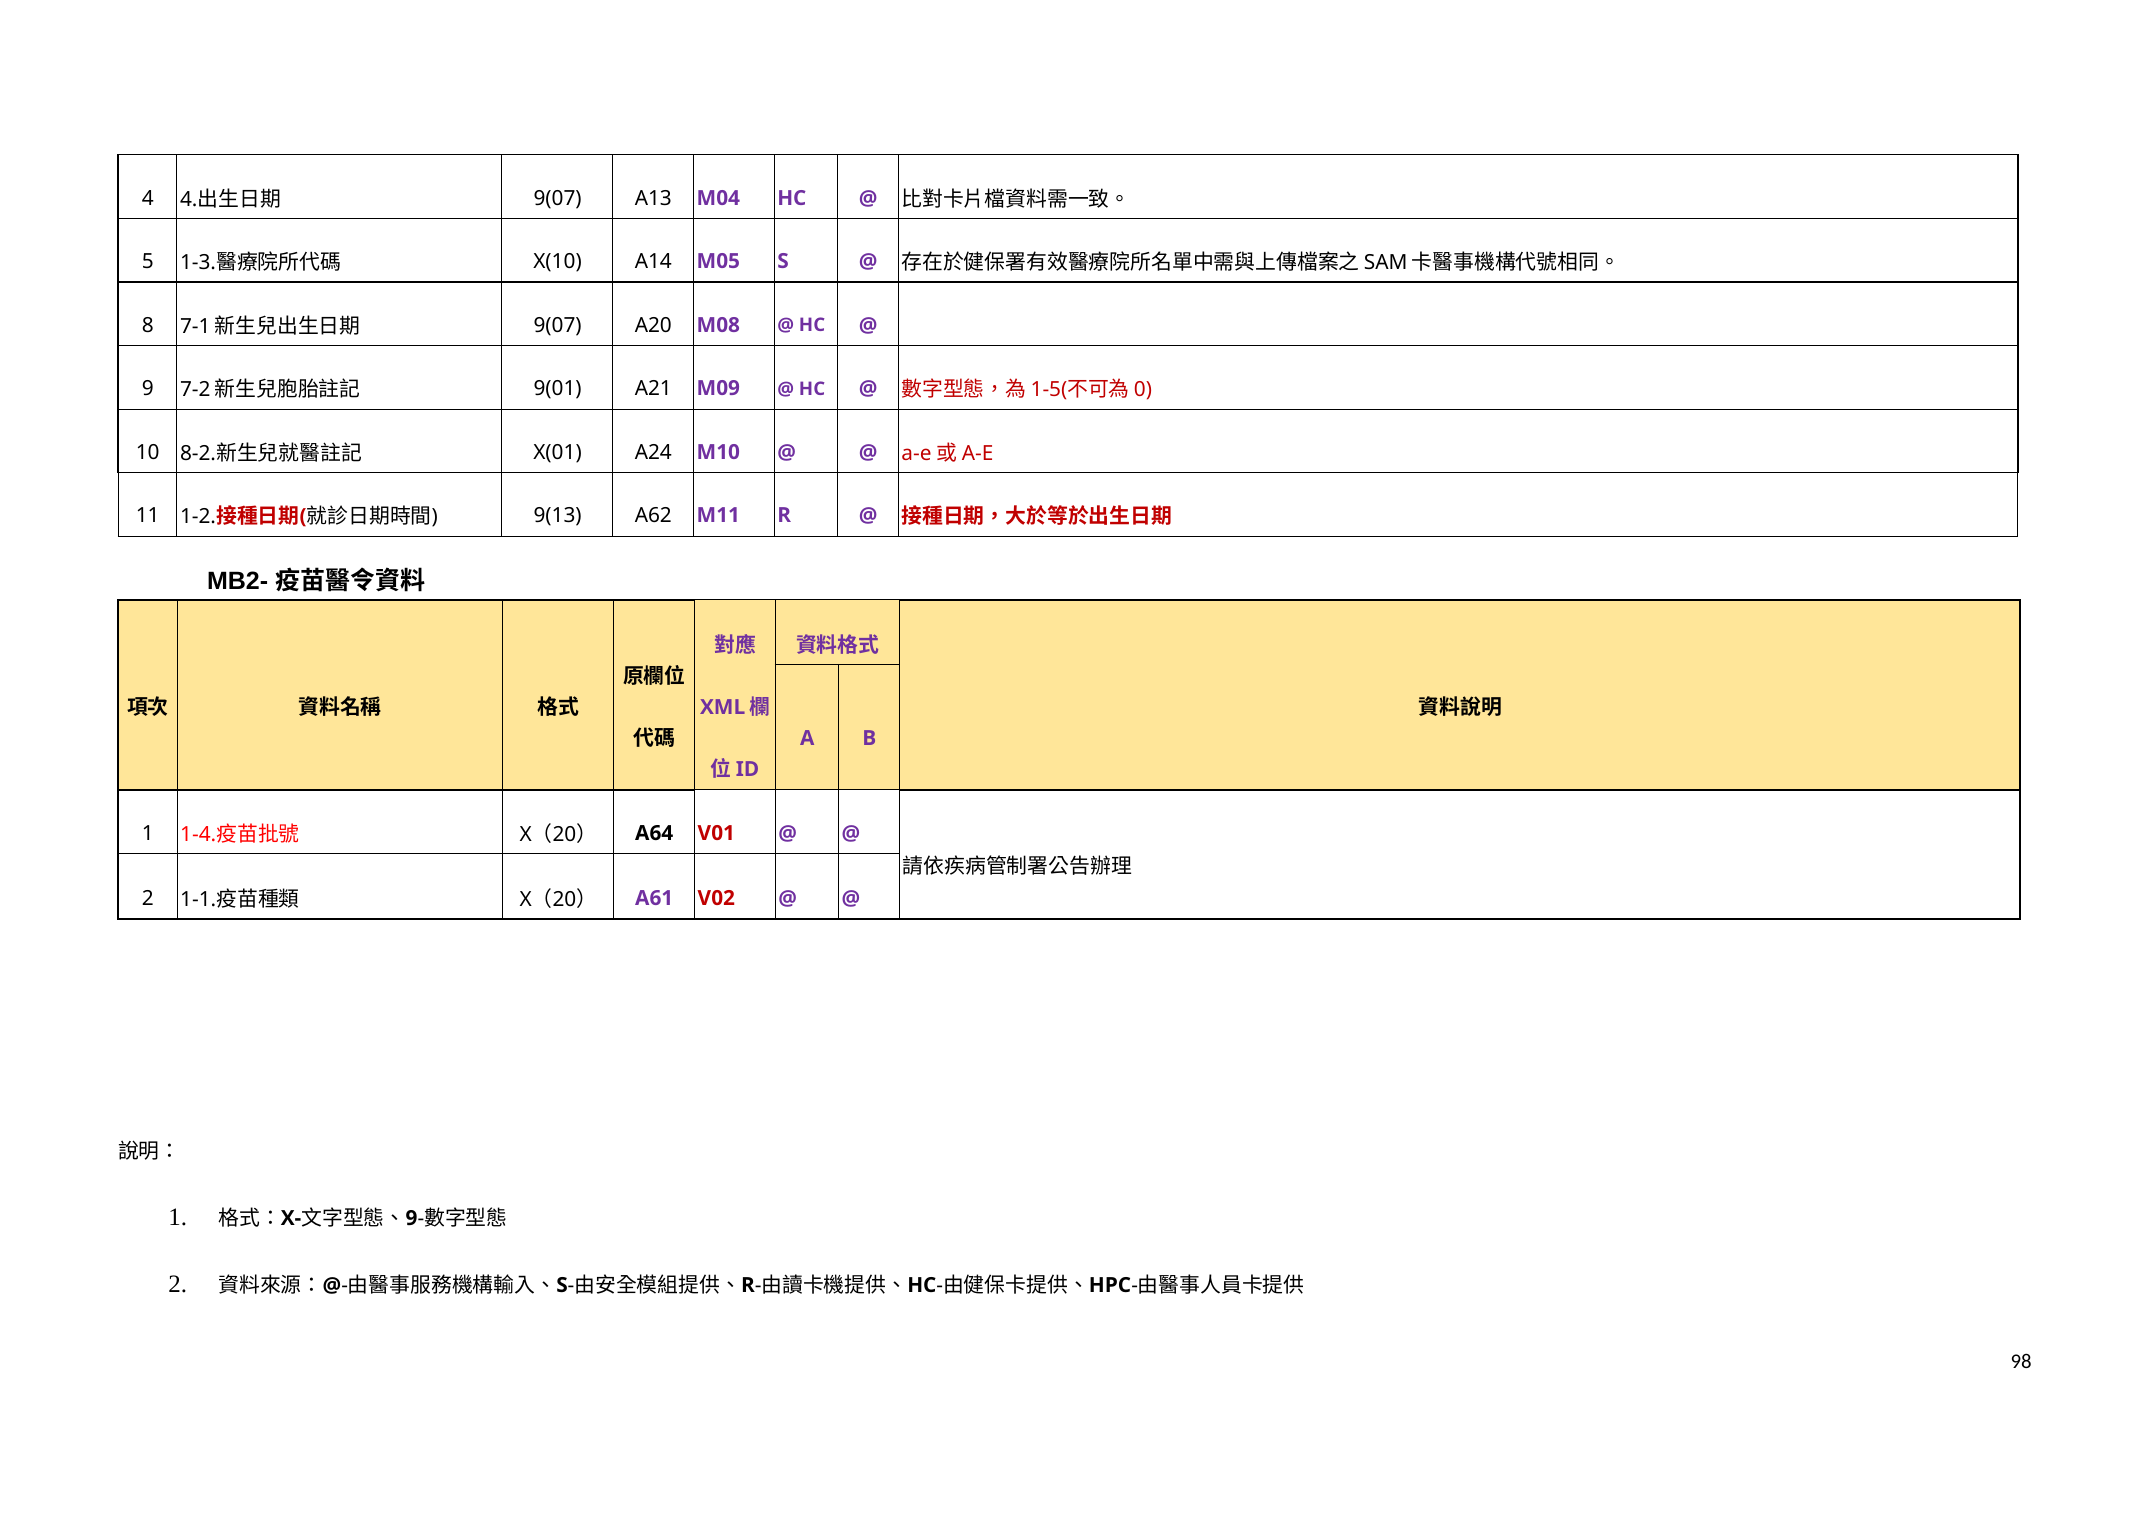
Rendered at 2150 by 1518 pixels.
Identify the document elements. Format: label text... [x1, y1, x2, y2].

table_cell 9(07) [502, 155, 612, 218]
table_cell S [775, 219, 837, 281]
table_cell R [775, 473, 837, 536]
table_header 資料說明 [900, 601, 2019, 789]
table_cell A21 [613, 346, 693, 408]
table_cell 9 [119, 346, 176, 408]
table_cell B [839, 665, 899, 789]
table_header 資料名稱 [178, 601, 502, 789]
table_cell 11 [119, 473, 176, 536]
table_cell 1-2.接種日期(就診日期時間) [177, 473, 501, 536]
table_cell 7-2新生兒胞胎註記 [177, 346, 501, 408]
table_cell @ [838, 219, 898, 281]
table_cell @ [838, 283, 898, 345]
table_cell 8 [119, 283, 176, 345]
table_cell @ [838, 155, 898, 218]
table_cell M08 [694, 283, 774, 345]
table_cell X(01) [502, 410, 612, 472]
table_cell 4 [119, 155, 176, 218]
table_cell @ [839, 854, 899, 918]
list 格式：X-文字型態、9-數字型態 [168, 1174, 2031, 1237]
table_header 資料格式 [776, 600, 899, 664]
table_cell 1-3.醫療院所代碼 [177, 219, 501, 281]
subtitle MB2- 疫苗醫令資料 [207, 537, 2031, 599]
table_cell 1-1.疫苗種類 [178, 854, 502, 918]
table_cell 請依疾病管制署公告辦理 [900, 791, 2019, 918]
table_cell A24 [613, 410, 693, 472]
table_header 原欄位代碼 [614, 601, 694, 789]
table_cell @ HC [775, 346, 837, 408]
table_cell A20 [613, 283, 693, 345]
table_cell 接種日期，大於等於出生日期 [899, 473, 2017, 536]
table_cell 2 [119, 854, 177, 918]
table_cell M04 [694, 155, 774, 218]
table_cell @ [839, 790, 899, 853]
table_cell @ [776, 854, 838, 918]
table_cell @ [838, 410, 898, 472]
table_cell M05 [694, 219, 774, 281]
table_cell V02 [695, 854, 775, 918]
table_cell M10 [694, 410, 774, 472]
table_cell A14 [613, 219, 693, 281]
table_cell X（20） [503, 791, 613, 853]
table_cell A64 [614, 791, 694, 853]
table_cell X(10) [502, 219, 612, 281]
table_cell @ [775, 410, 837, 472]
table_cell M09 [694, 346, 774, 408]
table_cell 5 [119, 219, 176, 281]
table_cell [899, 283, 2017, 345]
table_header 項次 [119, 601, 177, 789]
table_cell @ [838, 346, 898, 408]
table_cell 存在於健保署有效醫療院所名單中需與上傳檔案之SAM卡醫事機構代號相同。 [899, 219, 2017, 281]
table_cell A62 [613, 473, 693, 536]
table_cell 8-2.新生兒就醫註記 [177, 410, 501, 472]
text 說明： [118, 1107, 2031, 1170]
table_cell HC [775, 155, 837, 218]
table_cell 9(13) [502, 473, 612, 536]
table_cell A61 [614, 854, 694, 918]
table_cell 1 [119, 791, 177, 853]
table_cell 數字型態，為1-5(不可為0) [899, 346, 2017, 408]
table_cell 比對卡片檔資料需一致。 [899, 155, 2017, 218]
list 資料來源：@-由醫事服務機構輸入、S-由安全模組提供、R-由讀卡機提供、HC-由健保卡提供、HPC-由醫事人員卡提供 [168, 1241, 2031, 1304]
table_cell M11 [694, 473, 774, 536]
table_cell a-e 或A-E [899, 410, 2017, 472]
table_cell A13 [613, 155, 693, 218]
table_cell 1-4.疫苗批號 [178, 791, 502, 853]
table_cell A [776, 665, 838, 789]
table_cell V01 [695, 790, 775, 853]
table_cell 10 [119, 410, 176, 472]
table_cell @ [838, 473, 898, 536]
table_cell 7-1新生兒出生日期 [177, 283, 501, 345]
table_cell 9(07) [502, 283, 612, 345]
table_cell 9(01) [502, 346, 612, 408]
table_cell @ HC [775, 283, 837, 345]
table_header 格式 [503, 601, 613, 789]
table_cell X（20） [503, 854, 613, 918]
table_header 對應XML欄位ID [695, 600, 775, 789]
table_cell @ [776, 790, 838, 853]
table_cell 4.出生日期 [177, 155, 501, 218]
